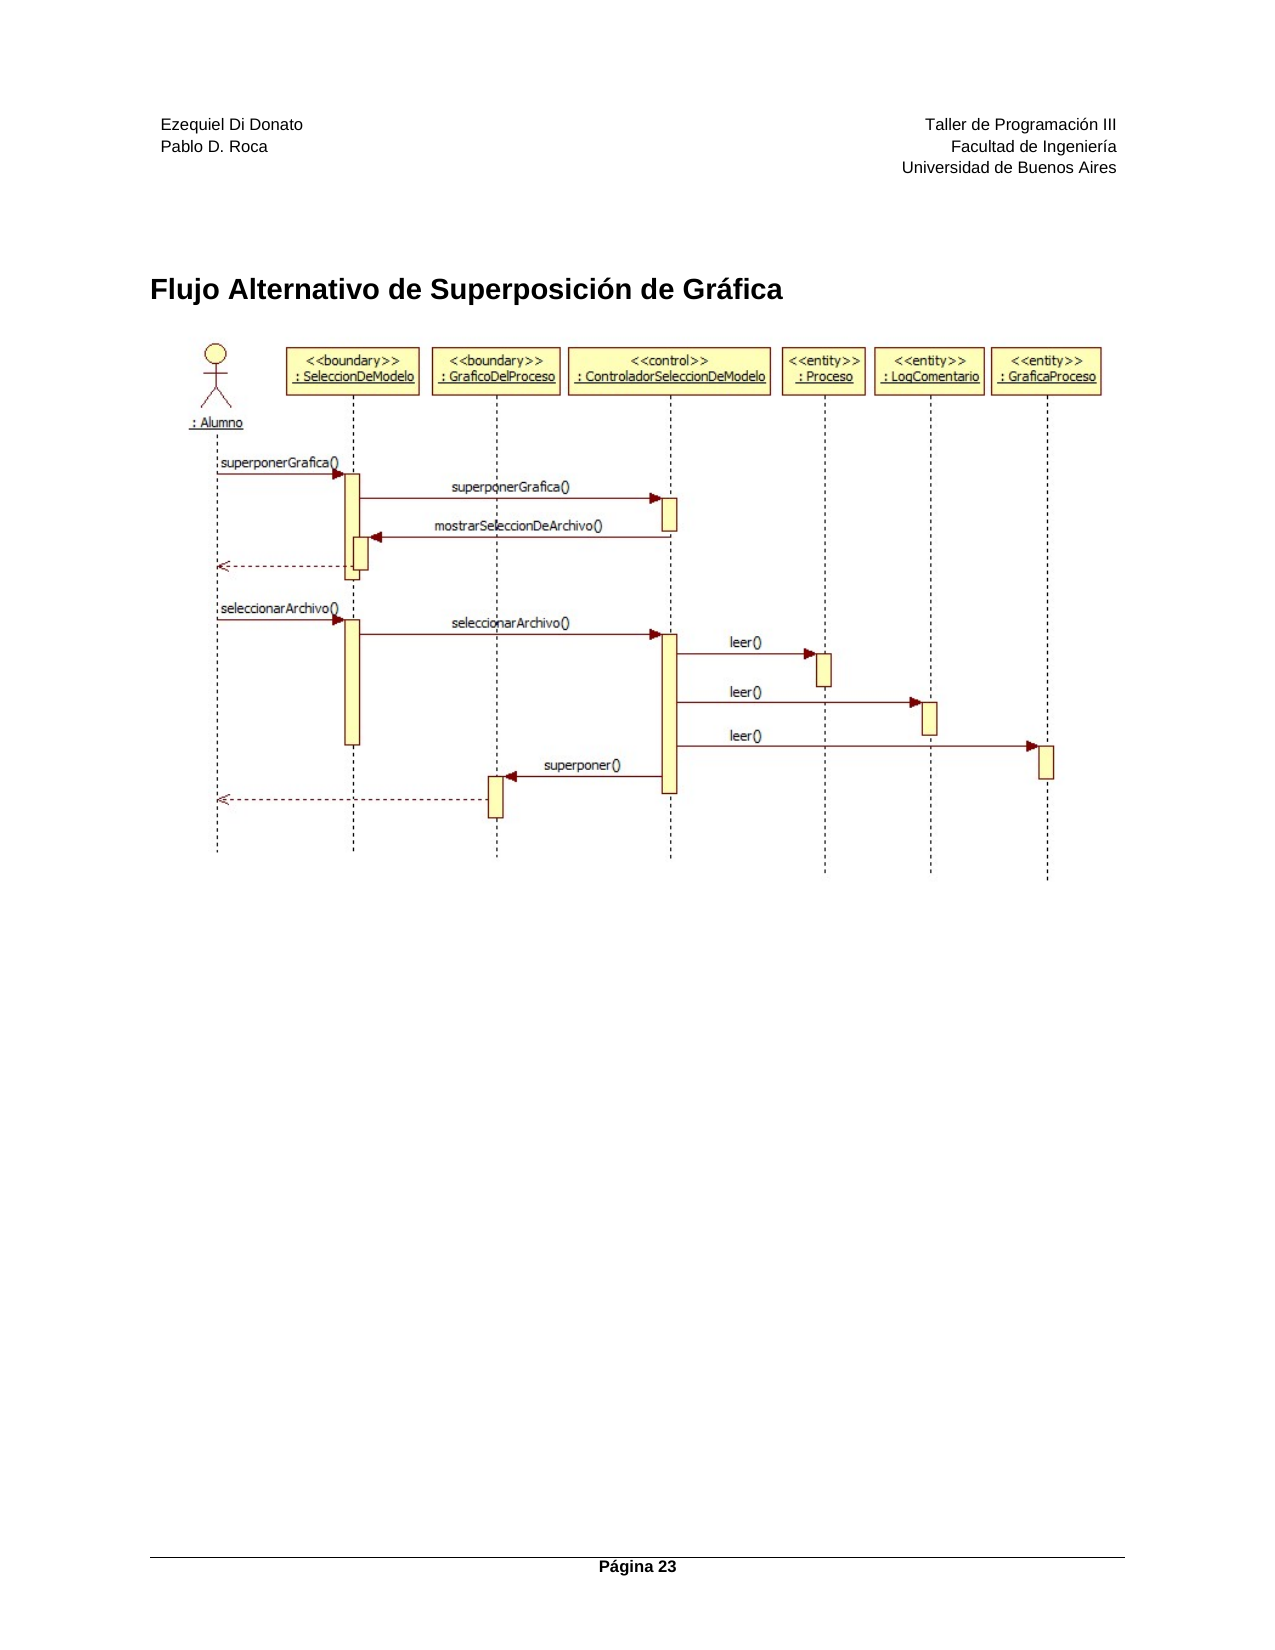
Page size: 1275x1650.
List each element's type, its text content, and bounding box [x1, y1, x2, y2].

picture [150, 318, 1125, 906]
subtitle Flujo Alternativo de Superposición de Gráfica [150, 273, 1125, 305]
